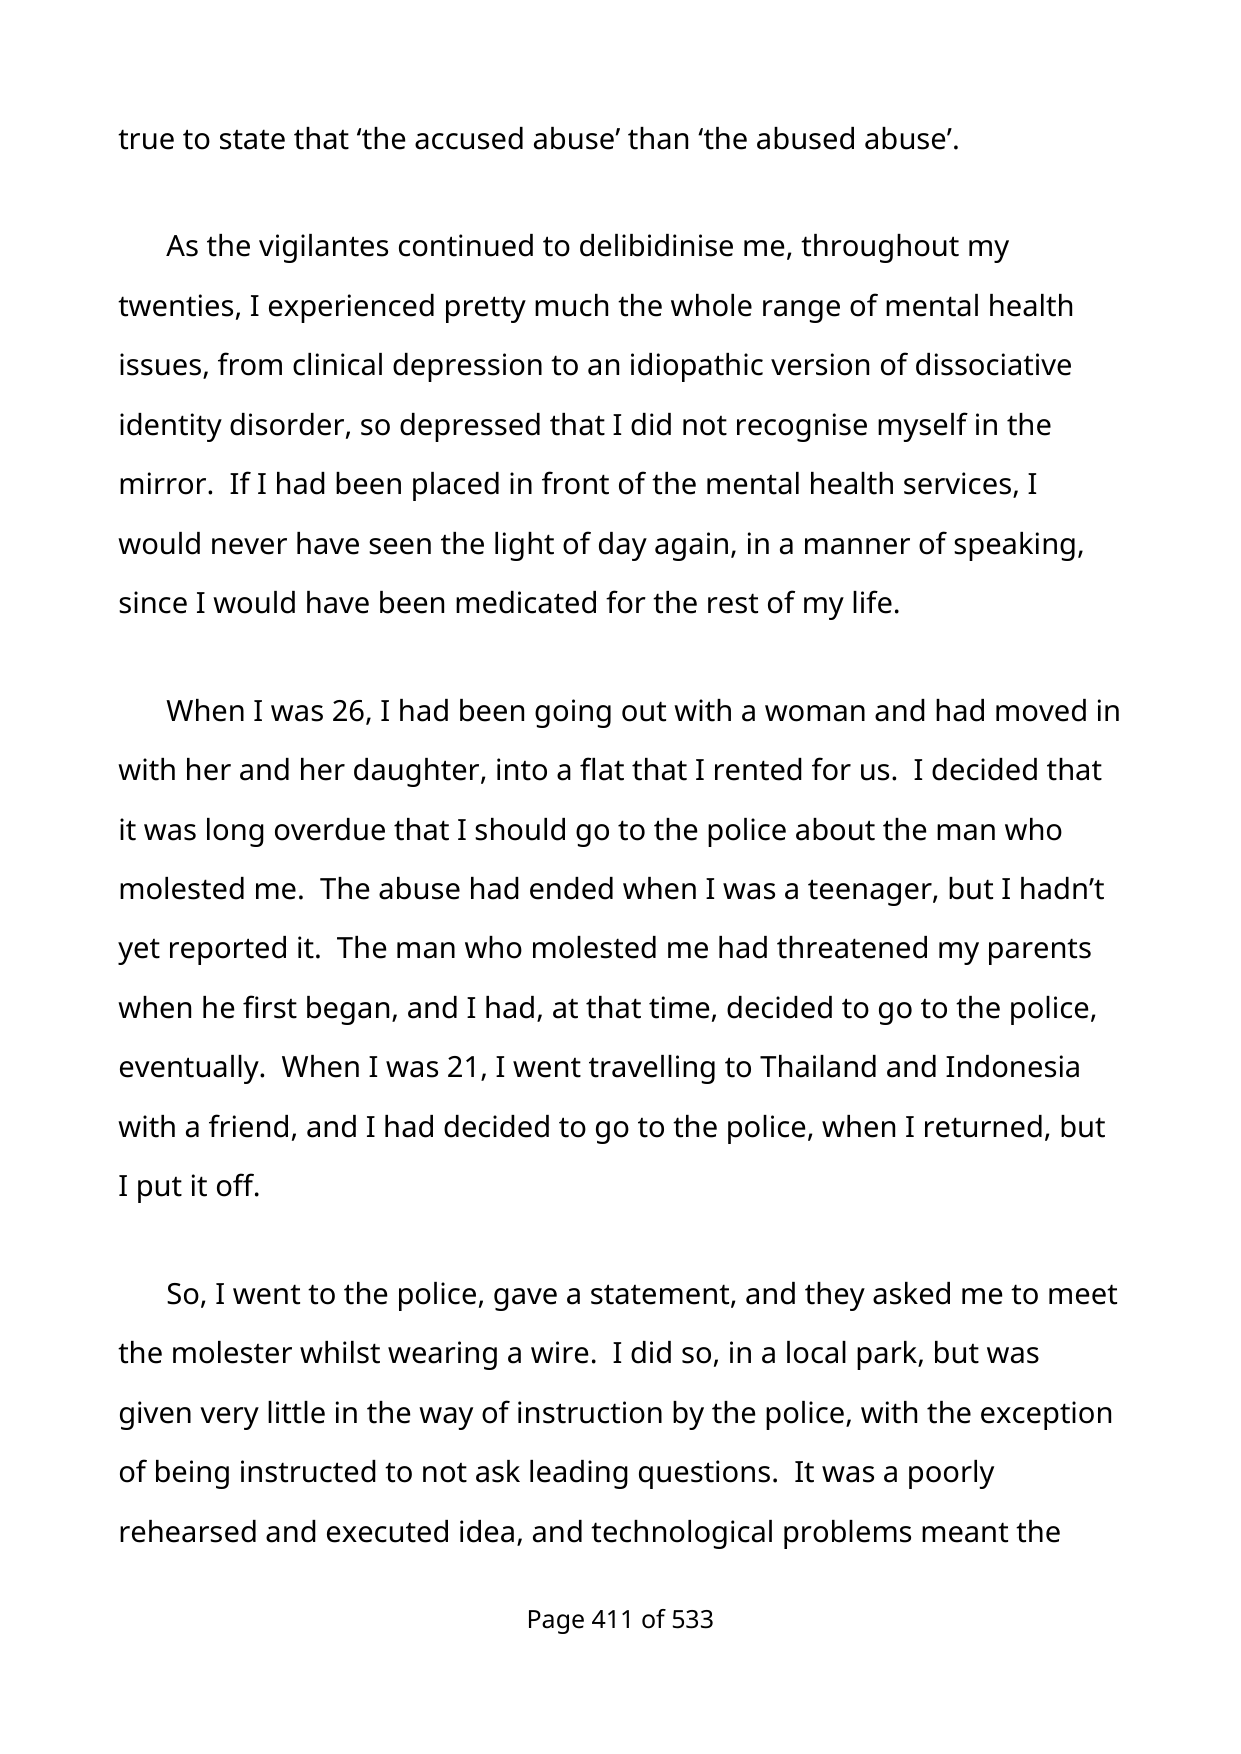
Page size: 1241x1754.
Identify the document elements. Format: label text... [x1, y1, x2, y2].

text true to state that ‘the accused abuse’ than ‘the abused abuse’. [118, 118, 1122, 158]
text So, I went to the police, gave a statement, and they asked me to meet the molester whilst wearing a wire. I did so, in a local park, but was given very little in the way of instruction by the police, with the exception of being instructed to not ask leading questions. It was a poorly rehearsed and executed idea, and technological problems meant the [118, 1273, 1122, 1551]
text As the vigilantes continued to delibidinise me, throughout my twenties, I experienced pretty much the whole range of mental health issues, from clinical depression to an idiopathic version of dissociative identity disorder, so depressed that I did not recognise myself in the mirror. If I had been placed in front of the mental health services, I would never have seen the light of day again, in a manner of speaking, since I would have been medicated for the rest of my life. [118, 226, 1122, 622]
text When I was 26, I had been going out with a woman and had moved in with her and her daughter, into a flat that I rented for us. I decided that it was long overdue that I should go to the police about the man who molested me. The abuse had ended when I was a teenager, but I hadn’t yet reported it. The man who molested me had threatened my parents when he first began, and I had, at that time, decided to go to the police, eventually. When I was 21, I went travelling to Thailand and Indonesia with a friend, and I had decided to go to the police, when I returned, but I put it off. [118, 690, 1122, 1205]
